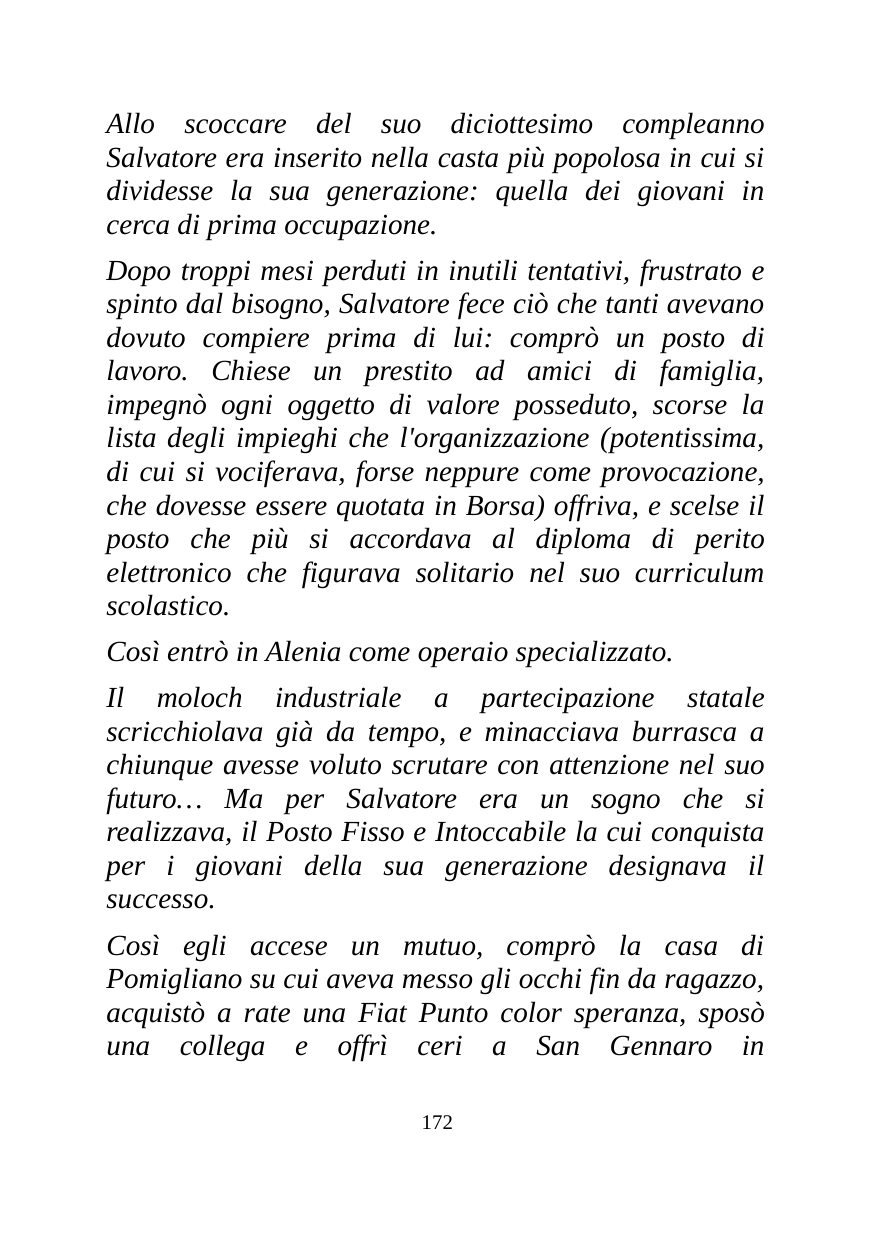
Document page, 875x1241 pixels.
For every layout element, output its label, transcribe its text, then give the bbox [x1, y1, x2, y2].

text Così egli accese un mutuo, comprò la casa di Pomigliano su cui aveva messo gli occhi fin da ragazzo, acquistò a rate una Fiat Punto color speranza, sposò una collega e offrì ceri a San Gennaro in [106, 928, 768, 1062]
text Allo scoccare del suo diciottesimo compleanno Salvatore era inserito nella casta più popolosa in cui si dividesse la sua generazione: quella dei giovani in cerca di prima occupazione. [106, 106, 768, 240]
text Il moloch industriale a partecipazione statale scricchiolava già da tempo, e minacciava burrasca a chiunque avesse voluto scrutare con attenzione nel suo futuro… Ma per Salvatore era un sogno che si realizzava, il Posto Fisso e Intoccabile la cui conquista per i giovani della sua generazione designava il successo. [106, 680, 768, 915]
text Così entrò in Alenia come operaio specializzato. [106, 634, 768, 668]
text Dopo troppi mesi perduti in inutili tentativi, frustrato e spinto dal bisogno, Salvatore fece ciò che tanti avevano dovuto compiere prima di lui: comprò un posto di lavoro. Chiese un prestito ad amici di famiglia, impegnò ogni oggetto di valore posseduto, scorse la lista degli impieghi che l'organizzazione (potentissima, di cui si vociferava, forse neppure come provocazione, che dovesse essere quotata in Borsa) offriva, e scelse il posto che più si accordava al diploma di perito elettronico che figurava solitario nel suo curriculum scolastico. [106, 253, 768, 622]
